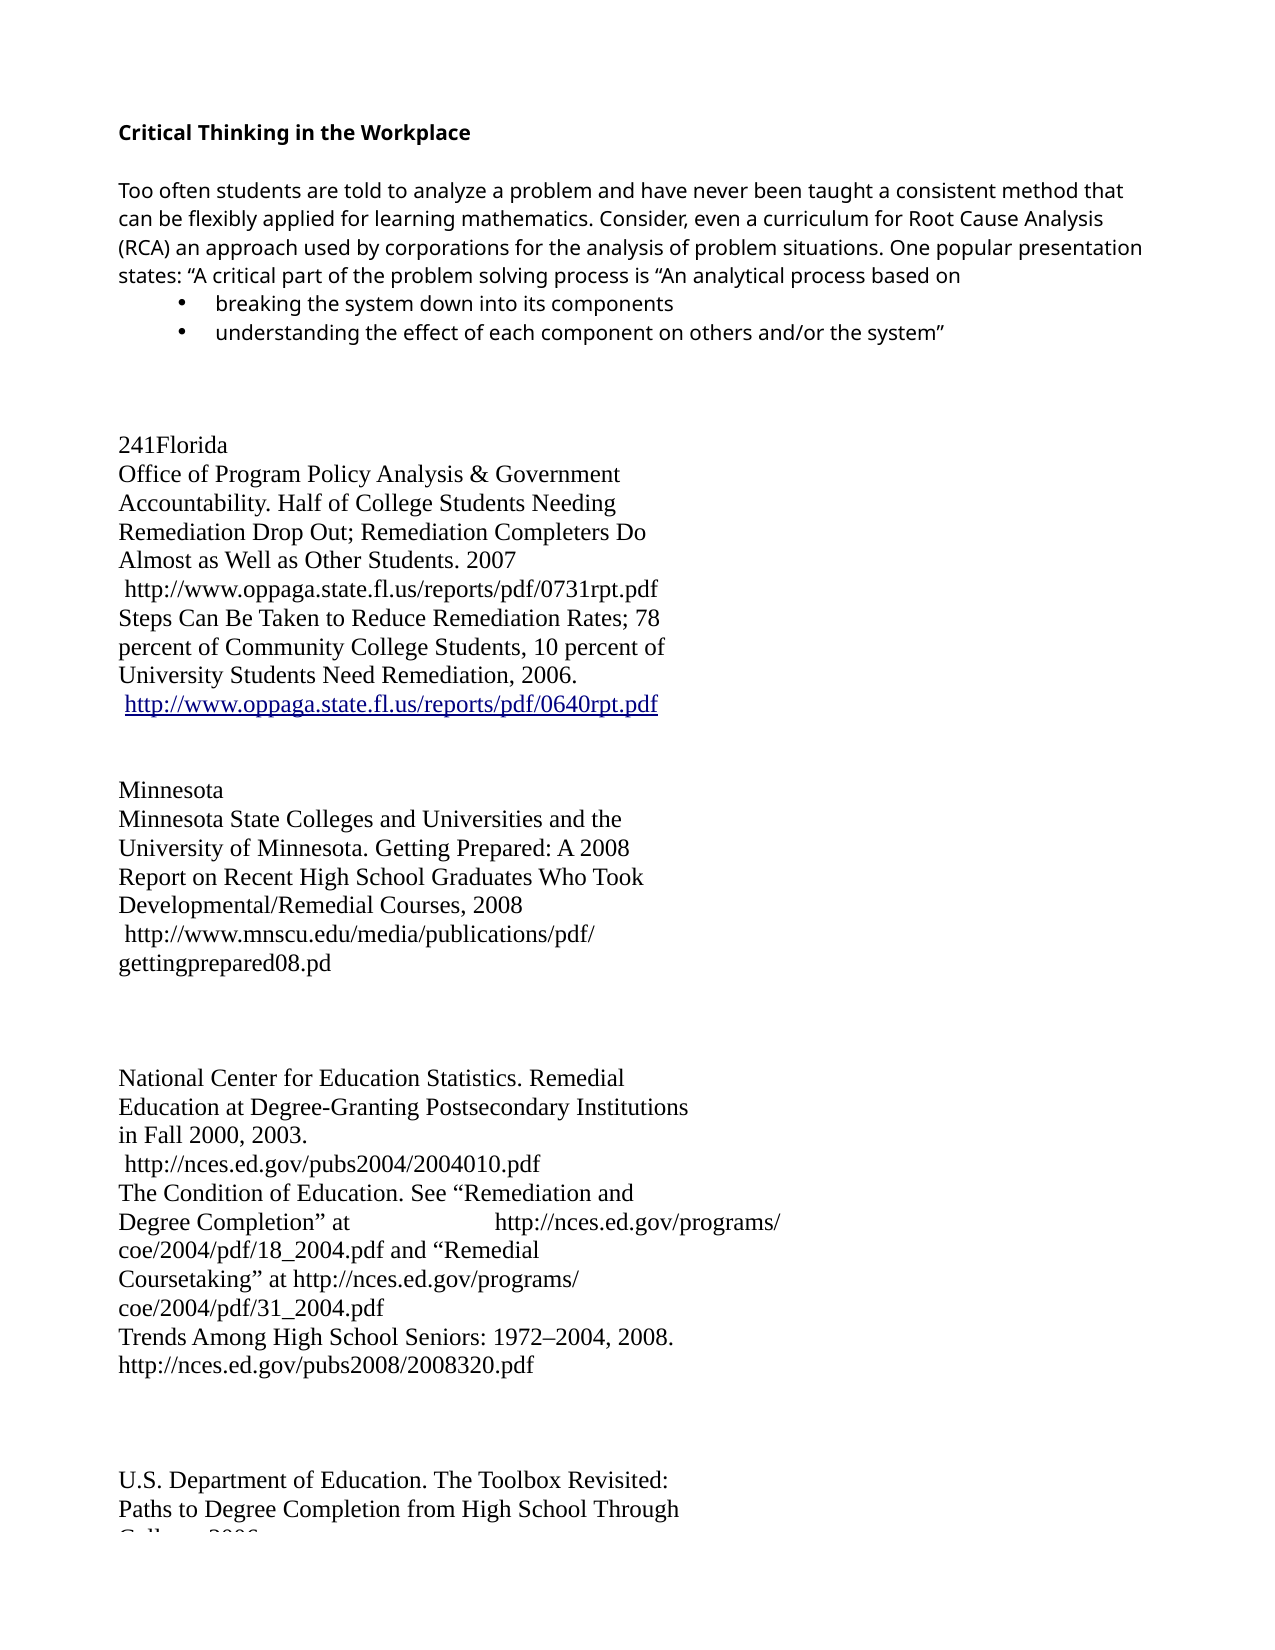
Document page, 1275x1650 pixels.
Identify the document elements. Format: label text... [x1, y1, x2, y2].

list understanding the effect of each component on others and/or the system” [178, 318, 1157, 346]
text Critical Thinking in the Workplace [118, 118, 1157, 147]
list breaking the system down into its components [178, 289, 1157, 318]
text Too often students are told to analyze a problem and have never been taught a consistent method that can be flexibly applied for learning mathematics. Consider, even a curriculum for Root Cause Analysis (RCA) an approach used by corporations for the analysis of problem situations. One popular presentation states: “A critical part of the problem solving process is “An analytical process based on [118, 176, 1157, 289]
